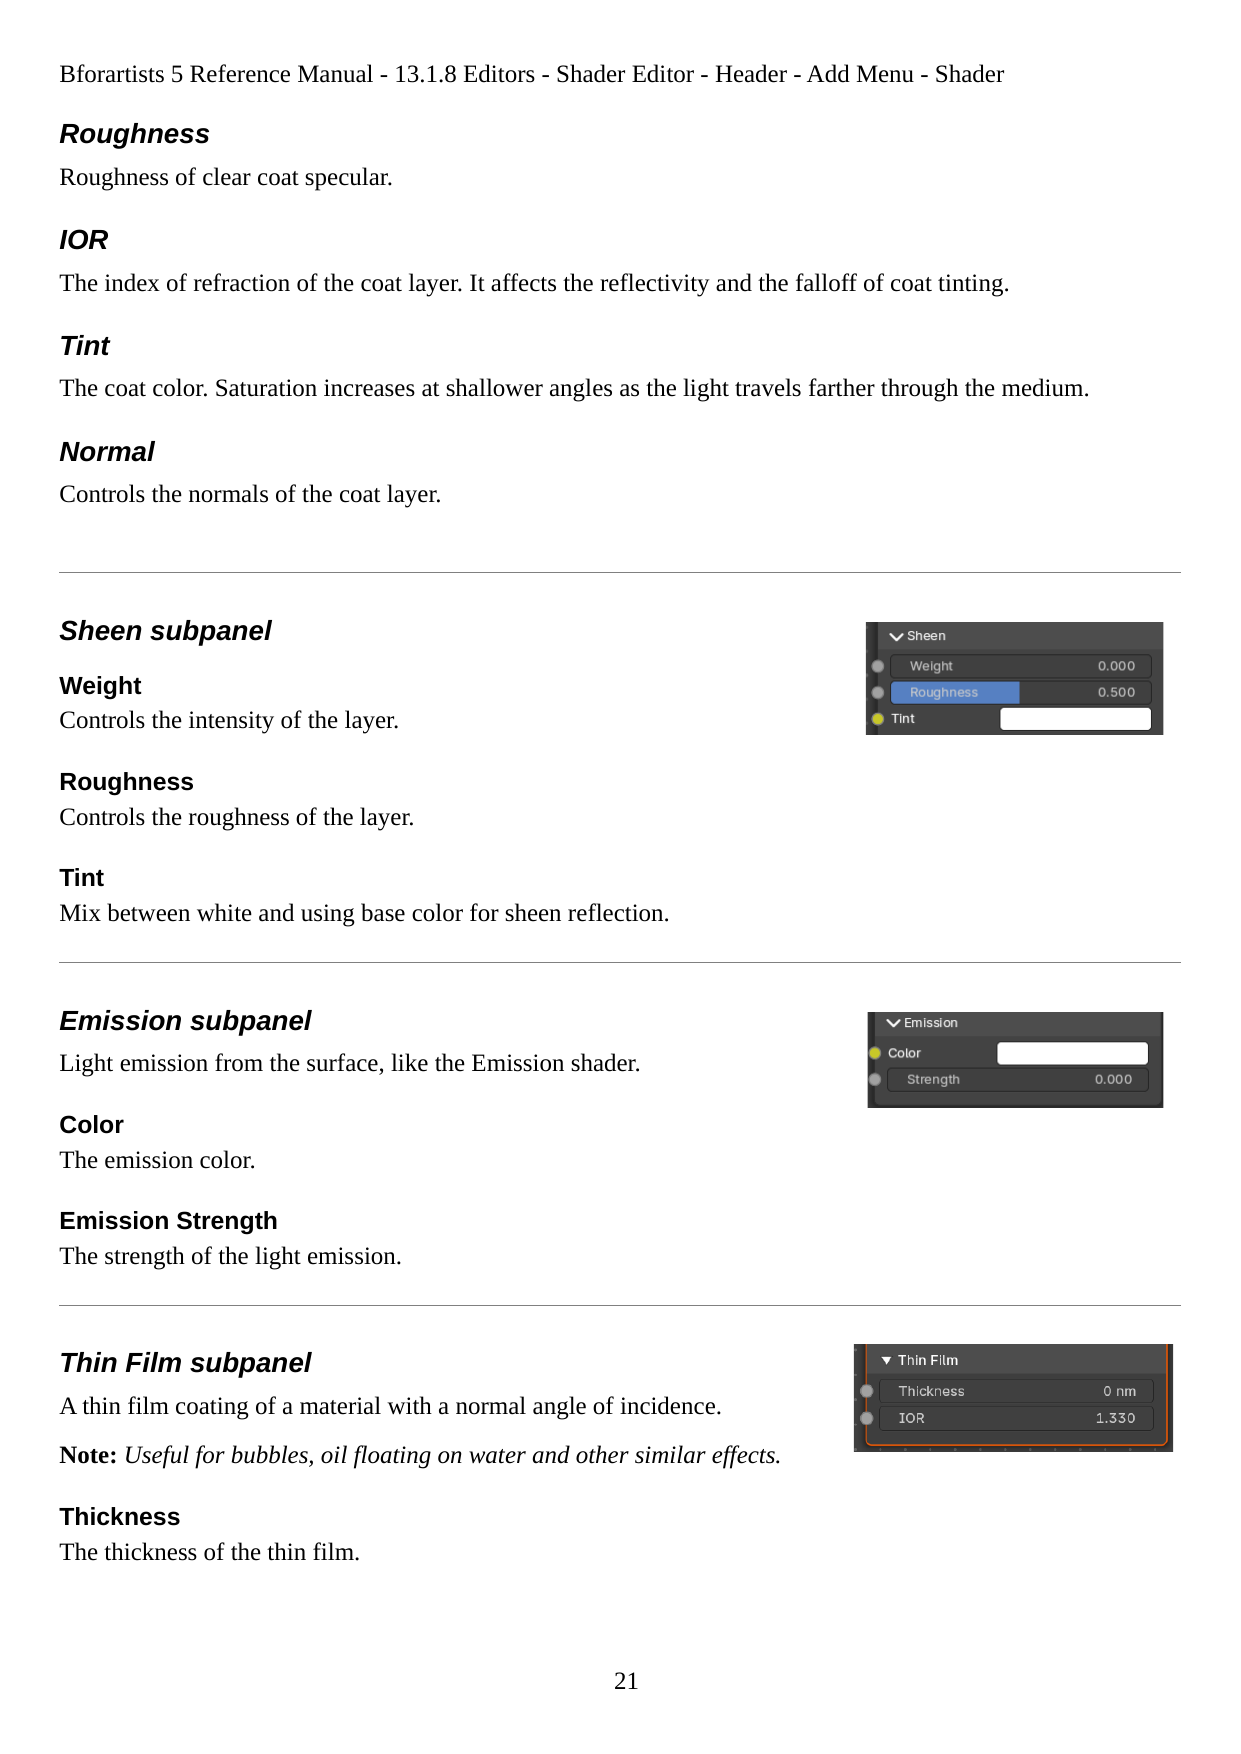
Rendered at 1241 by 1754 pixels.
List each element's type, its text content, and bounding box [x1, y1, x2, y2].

text Light emission from the surface, like the Emission shader. [59, 1048, 867, 1077]
subtitle [1164, 671, 1181, 699]
subtitle Tint [59, 329, 1181, 361]
text The strength of the light emission. [59, 1241, 1181, 1270]
subtitle Thickness [59, 1502, 1181, 1530]
picture [865, 622, 1164, 735]
subtitle Roughness [59, 117, 1181, 149]
subtitle Thin Film subpanel [59, 1347, 853, 1379]
text Controls the normals of the coat layer. [59, 479, 1181, 508]
subtitle Tint [59, 863, 1181, 892]
subtitle Normal [59, 435, 1181, 467]
subtitle Color [59, 1110, 1181, 1138]
text Controls the roughness of the layer. [59, 802, 1181, 831]
picture [853, 1344, 1174, 1452]
subtitle Emission Strength [59, 1206, 1181, 1235]
text Roughness of clear coat specular. [59, 162, 1181, 190]
text Note: Useful for bubbles, oil floating on water and other similar effects. [59, 1440, 1181, 1469]
text The thickness of the thin film. [59, 1537, 1181, 1565]
text Mix between white and using base color for sheen reflection. [59, 898, 1181, 927]
text The index of refraction of the coat layer. It affects the reflectivity and the falloff of coat tinting. [59, 268, 1181, 296]
text Controls the intensity of the layer. [59, 706, 865, 734]
subtitle Emission subpanel [59, 1004, 1181, 1036]
subtitle Roughness [59, 767, 1181, 796]
text A thin film coating of a material with a normal angle of incidence. [59, 1391, 853, 1420]
text The coat color. Saturation increases at shallower angles as the light travels farther through the medium. [59, 373, 1181, 402]
subtitle Weight [59, 671, 865, 699]
subtitle Sheen subpanel [59, 614, 1181, 646]
picture [867, 1012, 1164, 1108]
subtitle IOR [59, 223, 1181, 255]
text The emission color. [59, 1145, 1181, 1173]
